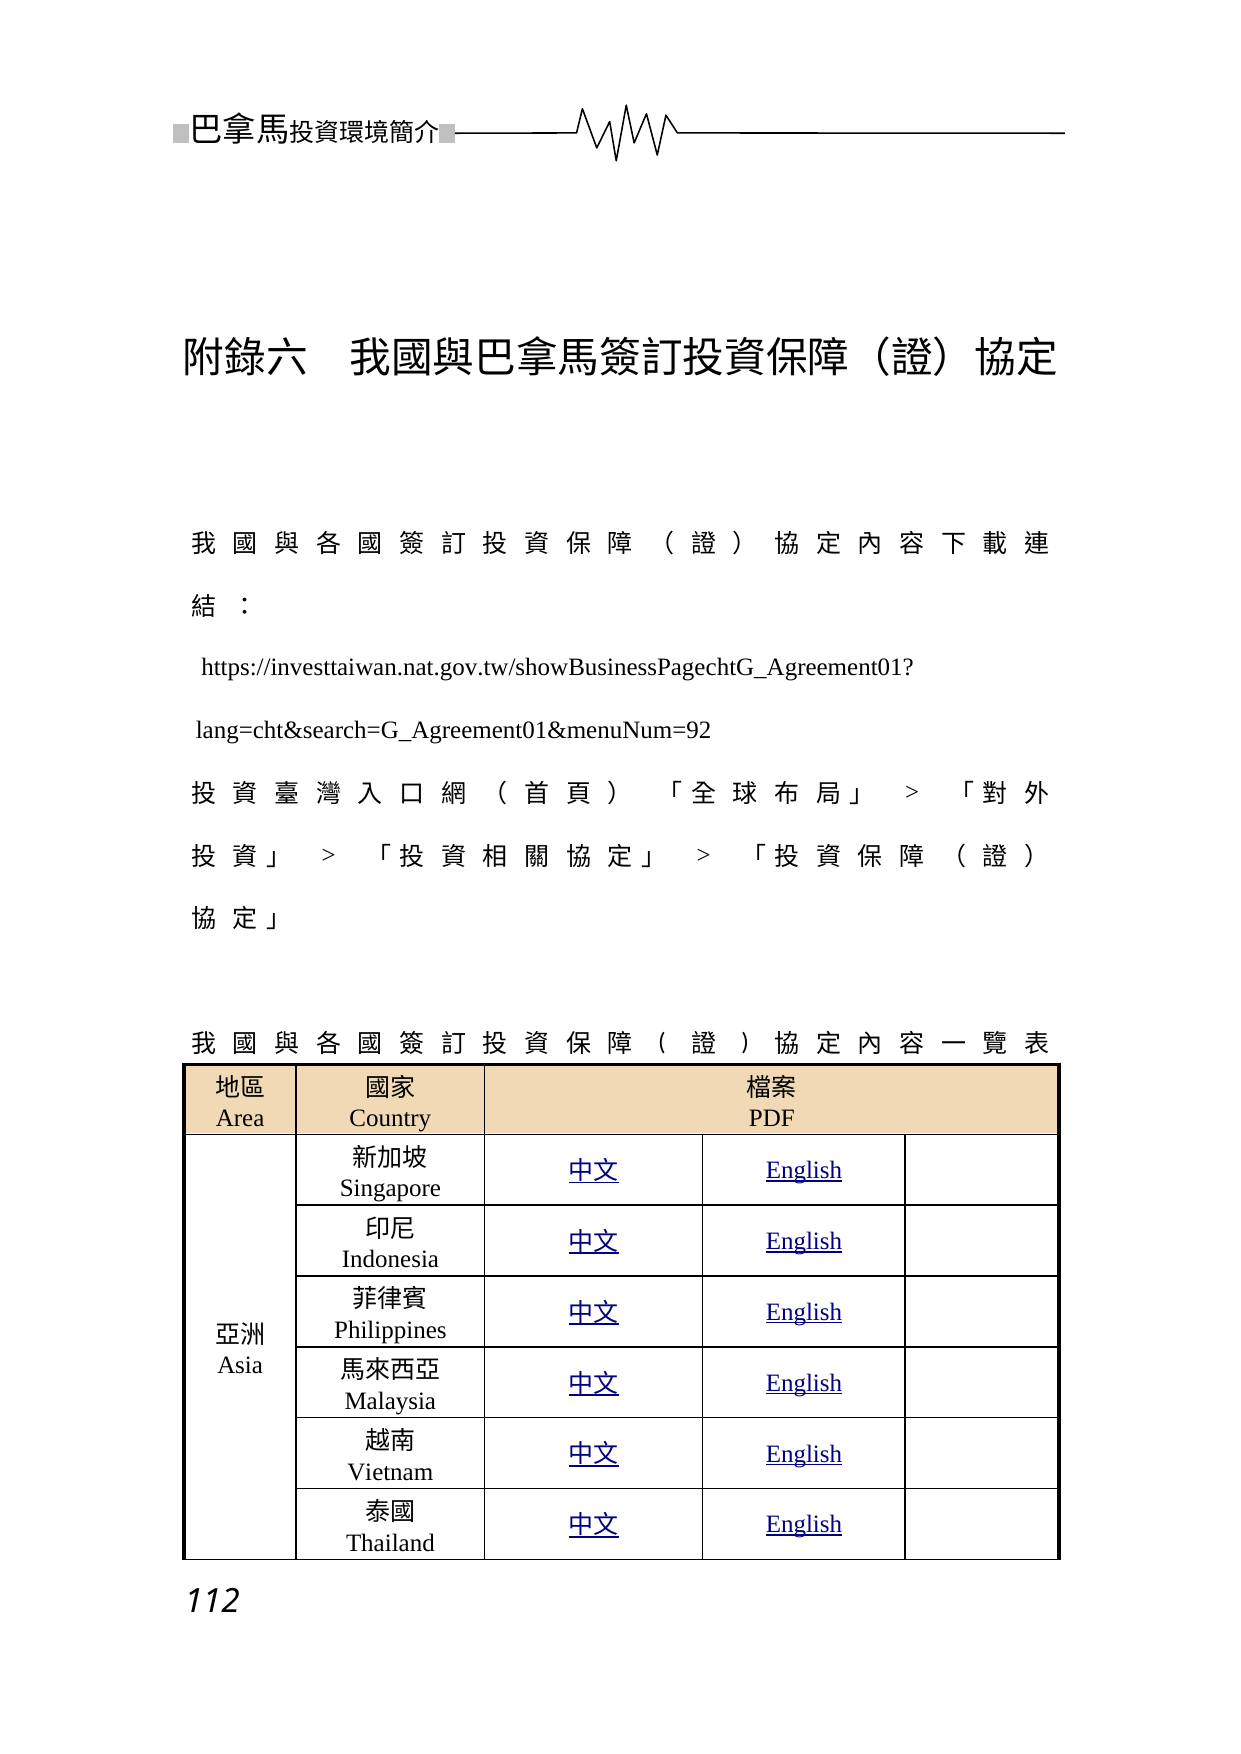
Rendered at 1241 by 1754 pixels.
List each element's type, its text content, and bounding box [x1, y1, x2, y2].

table_header 地區 Area [186, 1066, 295, 1133]
table_cell [906, 1418, 1057, 1488]
table_cell 泰國 Thailand [297, 1489, 484, 1558]
table_cell English [703, 1277, 904, 1346]
table_cell 亞洲 Asia [186, 1135, 295, 1558]
table_cell 中文 [485, 1277, 702, 1346]
table_cell [906, 1348, 1057, 1417]
table_cell English [703, 1489, 904, 1558]
text https://investtaiwan.nat.gov.tw/showBusinessPagechtG_Agreement01?lang=cht&search=G_Agreement01&menuNum=92 [183, 625, 1058, 750]
table_cell [906, 1489, 1057, 1558]
table_header 國家 Country [297, 1066, 484, 1133]
table_cell English [703, 1206, 904, 1275]
table_cell 中文 [485, 1206, 702, 1275]
table_cell [906, 1206, 1057, 1275]
table_header 檔案 PDF [485, 1066, 1057, 1133]
table_cell English [703, 1418, 904, 1488]
table_cell 中文 [485, 1348, 702, 1417]
table_cell 菲律賓 Philippines [297, 1277, 484, 1346]
table_cell 中文 [485, 1489, 702, 1558]
text 我國與各國簽訂投資保障(證)協定內容一覽表 [183, 1000, 1058, 1063]
table_cell English [703, 1348, 904, 1417]
text 我國與各國簽訂投資保障（證）協定內容下載連結： [183, 500, 1058, 625]
table_cell [906, 1277, 1057, 1346]
table_cell [906, 1135, 1057, 1204]
table_cell 越南 Vietnam [297, 1418, 484, 1488]
table_cell 新加坡 Singapore [297, 1135, 484, 1204]
table_cell 馬來西亞 Malaysia [297, 1348, 484, 1417]
text 投資臺灣入口網（首頁）「全球布局」>「對外投資」>「投資相關協定」>「投資保障（證）協定」 [183, 750, 1058, 938]
text 附錄六 我國與巴拿馬簽訂投資保障（證）協定 [183, 313, 1058, 375]
table_cell 中文 [485, 1418, 702, 1488]
table_cell English [703, 1135, 904, 1204]
table_cell 印尼 Indonesia [297, 1206, 484, 1275]
table_cell 中文 [485, 1135, 702, 1204]
